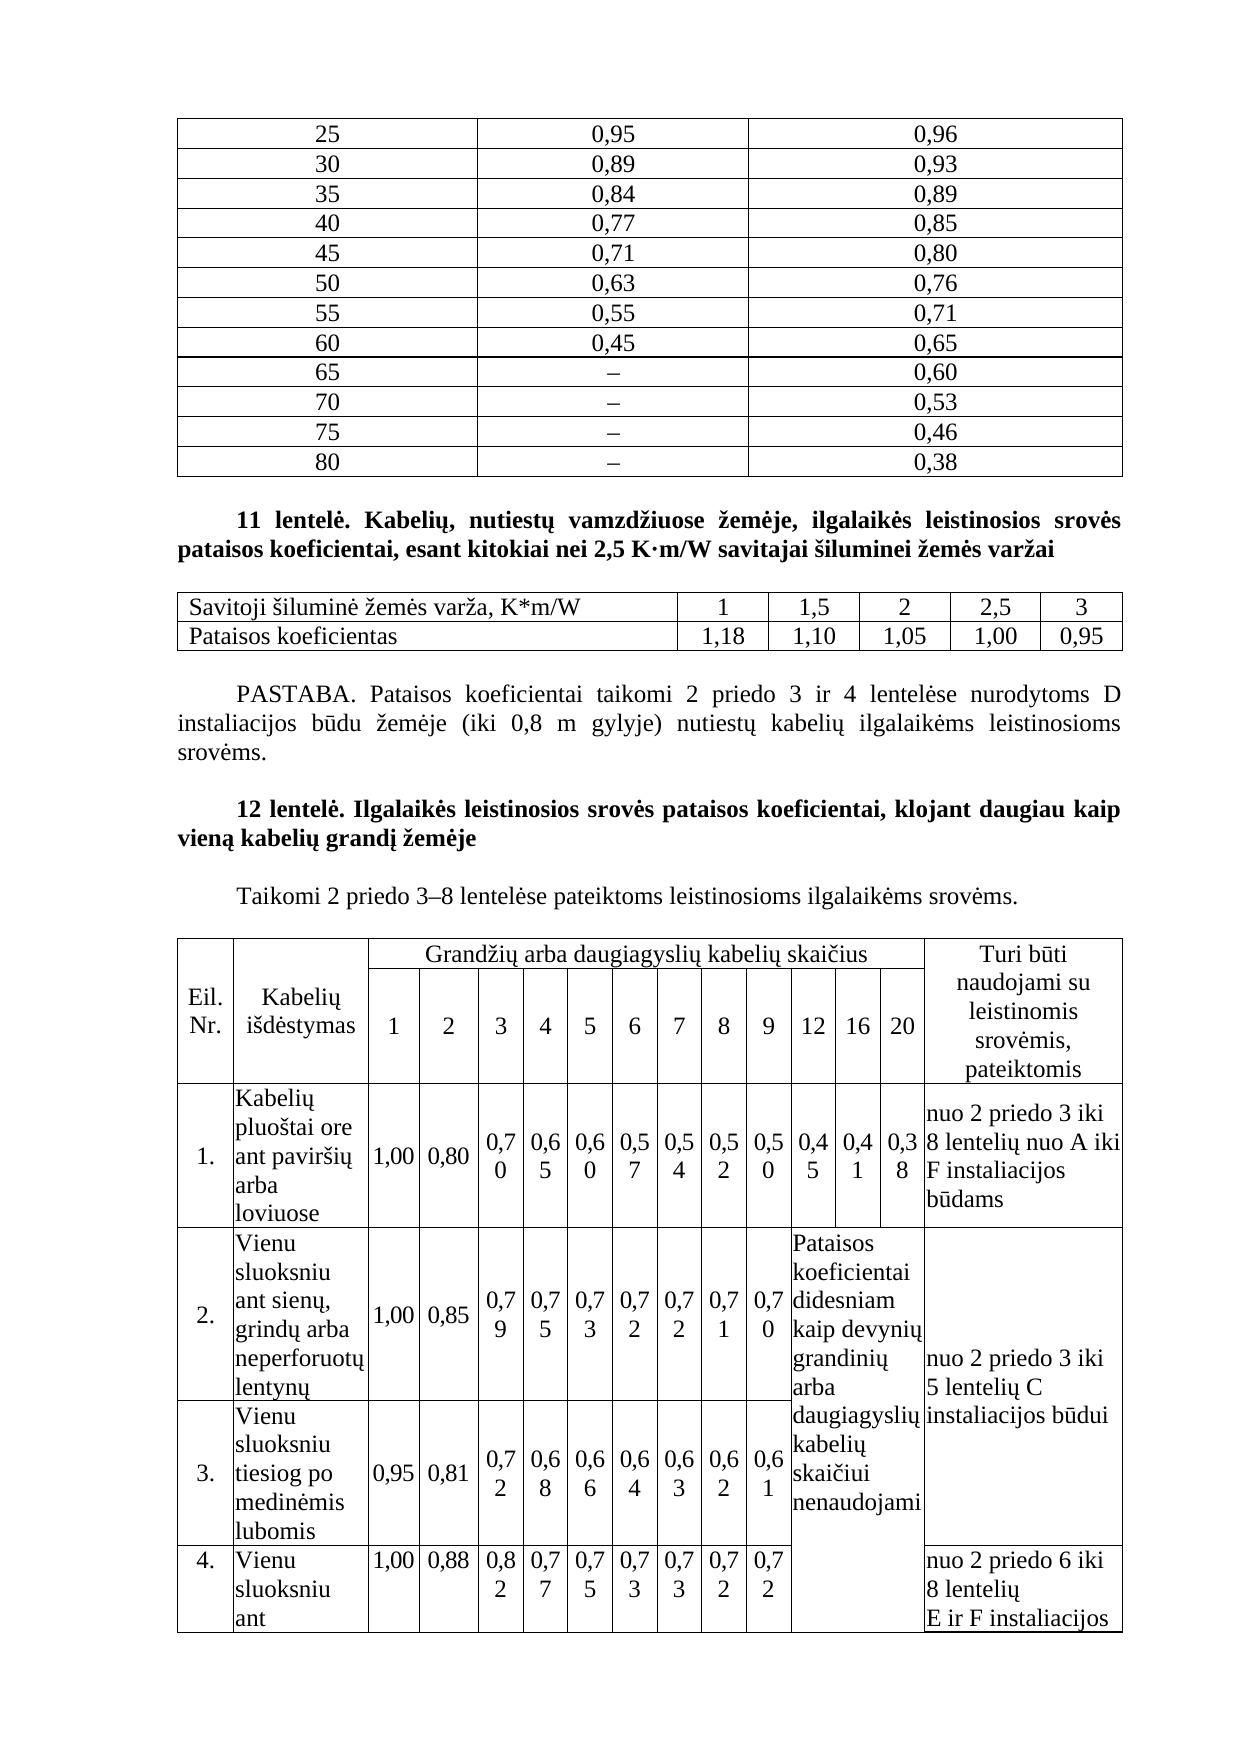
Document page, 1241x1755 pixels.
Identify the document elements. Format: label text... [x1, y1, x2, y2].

table_cell 1,00 [369, 1084, 419, 1227]
table_cell 12 [792, 969, 835, 1082]
table_cell – [478, 417, 748, 446]
table_cell 0,77 [524, 1546, 567, 1631]
table_cell 0,85 [749, 209, 1122, 237]
table_cell 0,73 [613, 1546, 657, 1631]
table_cell 0,60 [749, 358, 1122, 386]
table_cell 4 [524, 969, 567, 1082]
table_header Grandžių arba daugiagyslių kabelių skaičius [369, 939, 924, 967]
table_cell 1,05 [860, 622, 950, 650]
table_header Eil. Nr. [178, 939, 233, 1082]
table_cell – [478, 358, 748, 386]
table_cell 75 [178, 417, 477, 446]
table_cell 0,72 [479, 1401, 523, 1544]
table_cell 0,65 [524, 1084, 567, 1227]
table_cell – [478, 447, 748, 476]
text Taikomi 2 priedo 3–8 lentelėse pateiktoms leistinosioms ilgalaikėms srovėms. [177, 881, 1122, 909]
table_cell 0,76 [749, 268, 1122, 297]
table_cell 0,52 [702, 1084, 746, 1227]
table_cell 80 [178, 447, 477, 476]
table_cell 0,62 [702, 1401, 746, 1544]
table_cell 1,00 [951, 622, 1040, 650]
table_cell 0,72 [702, 1546, 746, 1631]
table_cell 0,38 [881, 1084, 924, 1227]
table_cell 16 [836, 969, 880, 1082]
table_cell 0,54 [658, 1084, 701, 1227]
table_header 3 [1041, 593, 1122, 621]
table_cell 1,00 [369, 1228, 419, 1400]
table_cell 35 [178, 179, 477, 207]
table_cell 0,72 [747, 1546, 791, 1631]
table_cell 0,81 [420, 1401, 478, 1544]
table_cell 0,93 [749, 149, 1122, 178]
table_cell 0,46 [749, 417, 1122, 446]
table_cell 45 [178, 238, 477, 267]
table_cell 0,45 [478, 328, 748, 356]
table_cell 0,64 [613, 1401, 657, 1544]
table_cell 8 [702, 969, 746, 1082]
table_cell 65 [178, 358, 477, 386]
table_cell 0,63 [478, 268, 748, 297]
table_cell 0,57 [613, 1084, 657, 1227]
table_header Kabelių išdėstymas [234, 939, 368, 1082]
table_cell 30 [178, 149, 477, 178]
table_cell 9 [747, 969, 791, 1082]
table_cell 0,77 [478, 209, 748, 237]
table_cell 4. [178, 1546, 233, 1631]
table_cell nuo 2 priedo 3 iki 5 lentelių C instaliacijos būdui [925, 1228, 1122, 1544]
table_cell nuo 2 priedo 3 iki 8 lentelių nuo A iki F instaliacijos būdams [925, 1084, 1122, 1227]
table_cell 1,00 [369, 1546, 419, 1631]
table_cell 2 [420, 969, 478, 1082]
table_cell 0,71 [702, 1228, 746, 1400]
table_cell 0,63 [658, 1401, 701, 1544]
table_cell Kabelių pluoštai ore ant paviršių arba loviuose [234, 1084, 368, 1227]
table_header Savitoji šiluminė žemės varža, K*m/W [178, 593, 677, 621]
table_cell 0,73 [658, 1546, 701, 1631]
table_cell 0,73 [568, 1228, 612, 1400]
table_cell 6 [613, 969, 657, 1082]
table_cell 0,71 [749, 298, 1122, 327]
table_cell 2. [178, 1228, 233, 1400]
table_cell 0,61 [747, 1401, 791, 1544]
table_cell – [478, 387, 748, 416]
table_cell 0,75 [568, 1546, 612, 1631]
table_cell 7 [658, 969, 701, 1082]
table_header 1,5 [769, 593, 859, 621]
table_cell 0,79 [479, 1228, 523, 1400]
table_cell 1,18 [678, 622, 768, 650]
table_cell 0,66 [568, 1401, 612, 1544]
table_cell 0,72 [613, 1228, 657, 1400]
table_cell 70 [178, 387, 477, 416]
table_cell Vienu sluoksniu ant [234, 1546, 368, 1631]
table_cell 0,70 [479, 1084, 523, 1227]
table_cell 0,85 [420, 1228, 478, 1400]
table_cell Vienu sluoksniu tiesiog po medinėmis lubomis [234, 1401, 368, 1544]
table_header 2,5 [951, 593, 1040, 621]
table_cell Pataisos koeficientas [178, 622, 677, 650]
text PASTABA. Pataisos koeficientai taikomi 2 priedo 3 ir 4 lentelėse nurodytoms D instaliacijos būdu žemėje (iki 0,8 m gylyje) nutiestų kabelių ilgalaikėms leistinosioms srovėms. [177, 679, 1122, 766]
table_cell 0,95 [478, 119, 748, 148]
table_cell 1 [369, 969, 419, 1082]
table_cell 1,10 [769, 622, 859, 650]
table_cell 0,95 [1041, 622, 1122, 650]
text 11 lentelė. Kabelių, nutiestų vamzdžiuose žemėje, ilgalaikės leistinosios srovės pataisos koeficientai, esant kitokiai nei 2,5 K·m/W savitajai šiluminei žemės varžai [177, 505, 1122, 563]
table_cell 0,96 [749, 119, 1122, 148]
table_header 2 [860, 593, 950, 621]
table_cell 50 [178, 268, 477, 297]
table_cell nuo 2 priedo 6 iki 8 lentelių E ir F instaliacijos [925, 1546, 1122, 1631]
table_cell 25 [178, 119, 477, 148]
table_cell 3 [479, 969, 523, 1082]
table_cell 0,89 [478, 149, 748, 178]
table_cell 0,88 [420, 1546, 478, 1631]
table_cell 0,45 [792, 1084, 835, 1227]
table_cell 0,89 [749, 179, 1122, 207]
table_cell 0,84 [478, 179, 748, 207]
text 12 lentelė. Ilgalaikės leistinosios srovės pataisos koeficientai, klojant daugiau kaip vieną kabelių grandį žemėje [177, 794, 1122, 852]
table_cell 0,71 [478, 238, 748, 267]
table_cell 0,80 [749, 238, 1122, 267]
table_cell 5 [568, 969, 612, 1082]
table_header 1 [678, 593, 768, 621]
table_cell 0,75 [524, 1228, 567, 1400]
table_cell 60 [178, 328, 477, 356]
table_cell 0,72 [658, 1228, 701, 1400]
table_cell 0,65 [749, 328, 1122, 356]
table_cell Pataisos koeficientai didesniam kaip devynių grandinių arba daugiagyslių kabelių skaičiui nenaudojami [792, 1228, 924, 1631]
table_cell 0,53 [749, 387, 1122, 416]
table_cell 0,82 [479, 1546, 523, 1631]
table_cell 40 [178, 209, 477, 237]
table_cell 55 [178, 298, 477, 327]
table_cell 0,68 [524, 1401, 567, 1544]
table_cell 0,80 [420, 1084, 478, 1227]
table_cell 0,95 [369, 1401, 419, 1544]
table_cell 0,38 [749, 447, 1122, 476]
table_cell 0,70 [747, 1228, 791, 1400]
table_header Turi būti naudojami su leistinomis srovėmis, pateiktomis [925, 939, 1122, 1082]
table_cell 0,55 [478, 298, 748, 327]
table_cell Vienu sluoksniu ant sienų, grindų arba neperforuotų lentynų [234, 1228, 368, 1400]
table_cell 3. [178, 1401, 233, 1544]
table_cell 0,50 [747, 1084, 791, 1227]
table_cell 1. [178, 1084, 233, 1227]
table_cell 20 [881, 969, 924, 1082]
table_cell 0,41 [836, 1084, 880, 1227]
table_cell 0,60 [568, 1084, 612, 1227]
